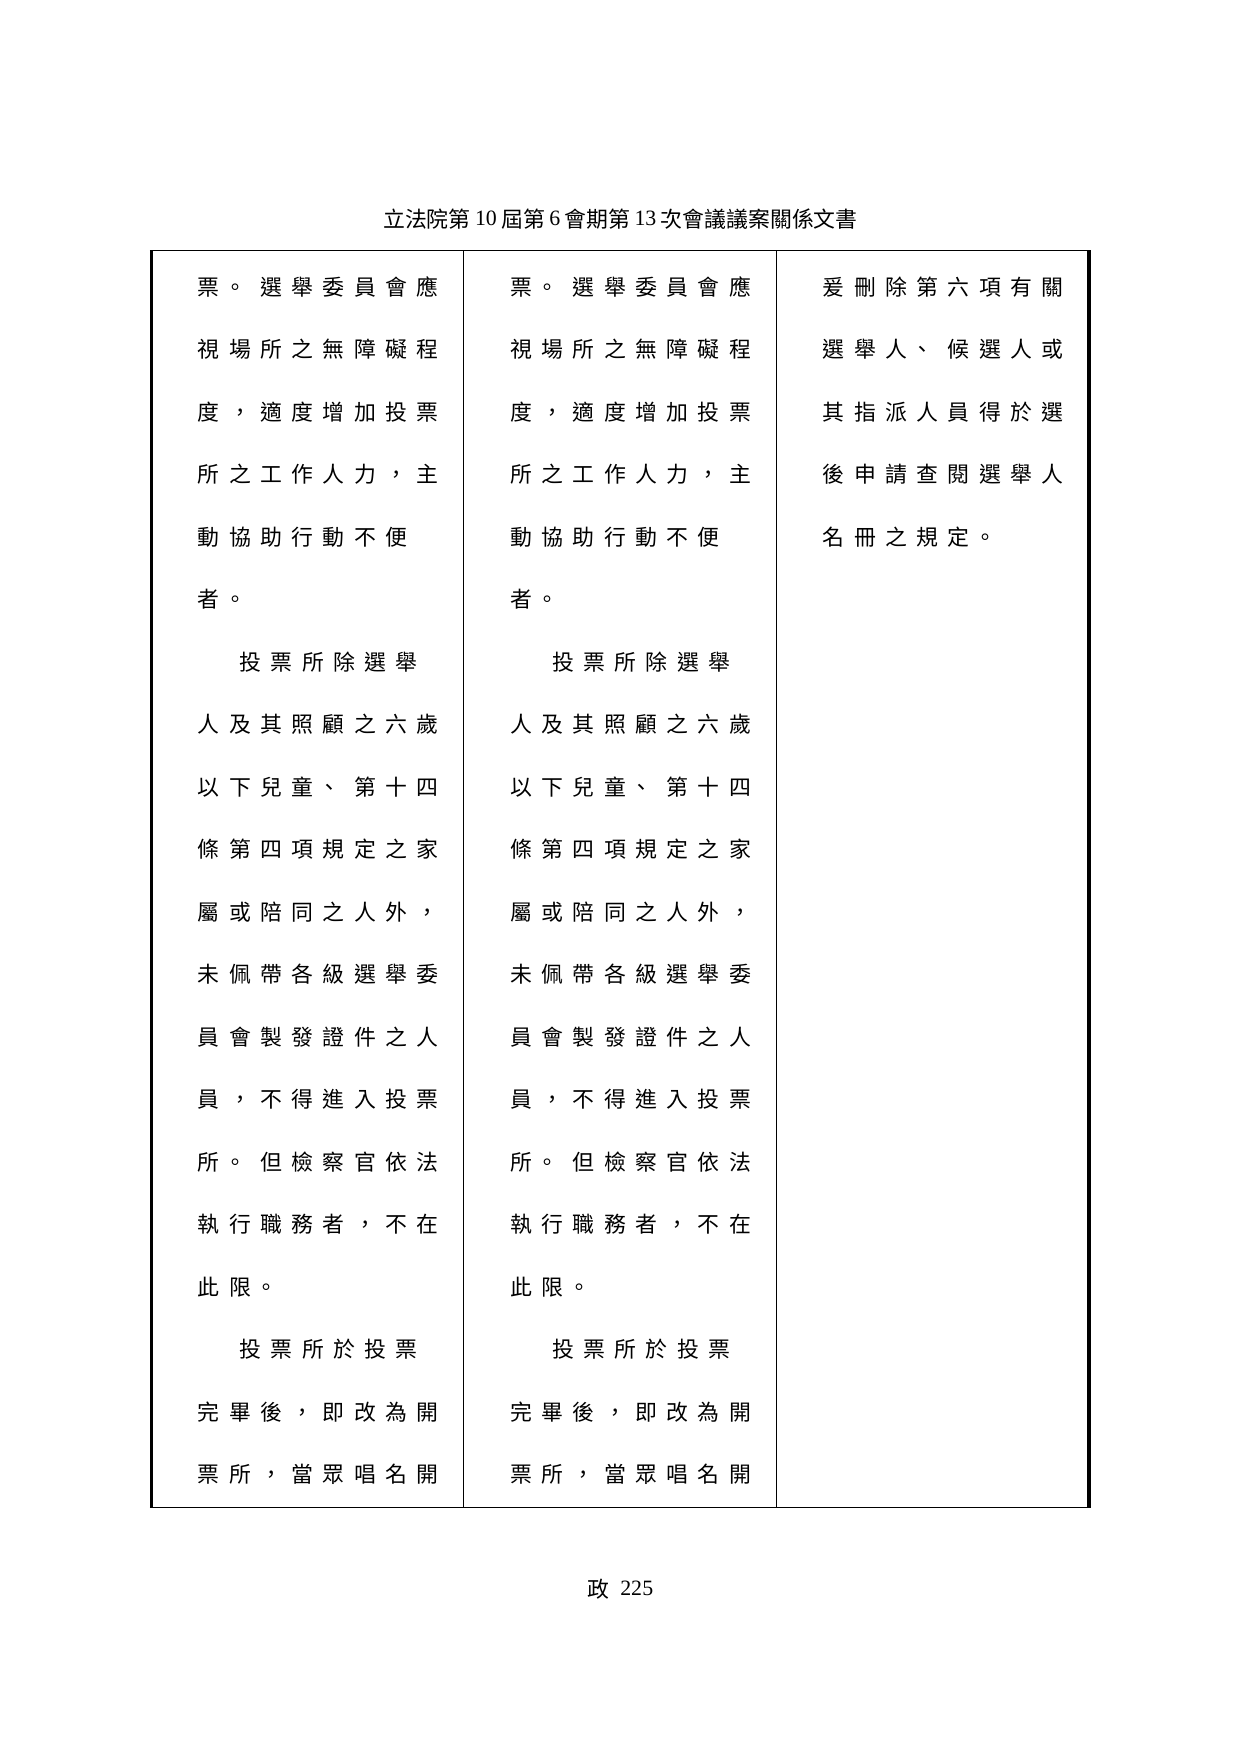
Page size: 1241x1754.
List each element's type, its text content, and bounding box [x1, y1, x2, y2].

table_cell 票。選舉委員會應視場所之無障礙程度，適度增加投票所之工作人力，主動協助行動不便者。 投票所除選舉人及其照顧之六歲以下兒童、第十四條第四項規定之家屬或陪同之人外，未佩帶各級選舉委員會製發證件之人員，不得進入投票所。但檢察官依法執行職務者，不在此限。 投票所於投票完畢後，即改為開票所，當眾唱名開 [464, 251, 776, 1507]
table_cell 票。選舉委員會應視場所之無障礙程度，適度增加投票所之工作人力，主動協助行動不便者。 投票所除選舉人及其照顧之六歲以下兒童、第十四條第四項規定之家屬或陪同之人外，未佩帶各級選舉委員會製發證件之人員，不得進入投票所。但檢察官依法執行職務者，不在此限。 投票所於投票完畢後，即改為開票所，當眾唱名開 [153, 251, 463, 1507]
table_cell 爰刪除第六項有關選舉人、候選人或其指派人員得於選後申請查閱選舉人名冊之規定。 [777, 251, 1087, 1507]
